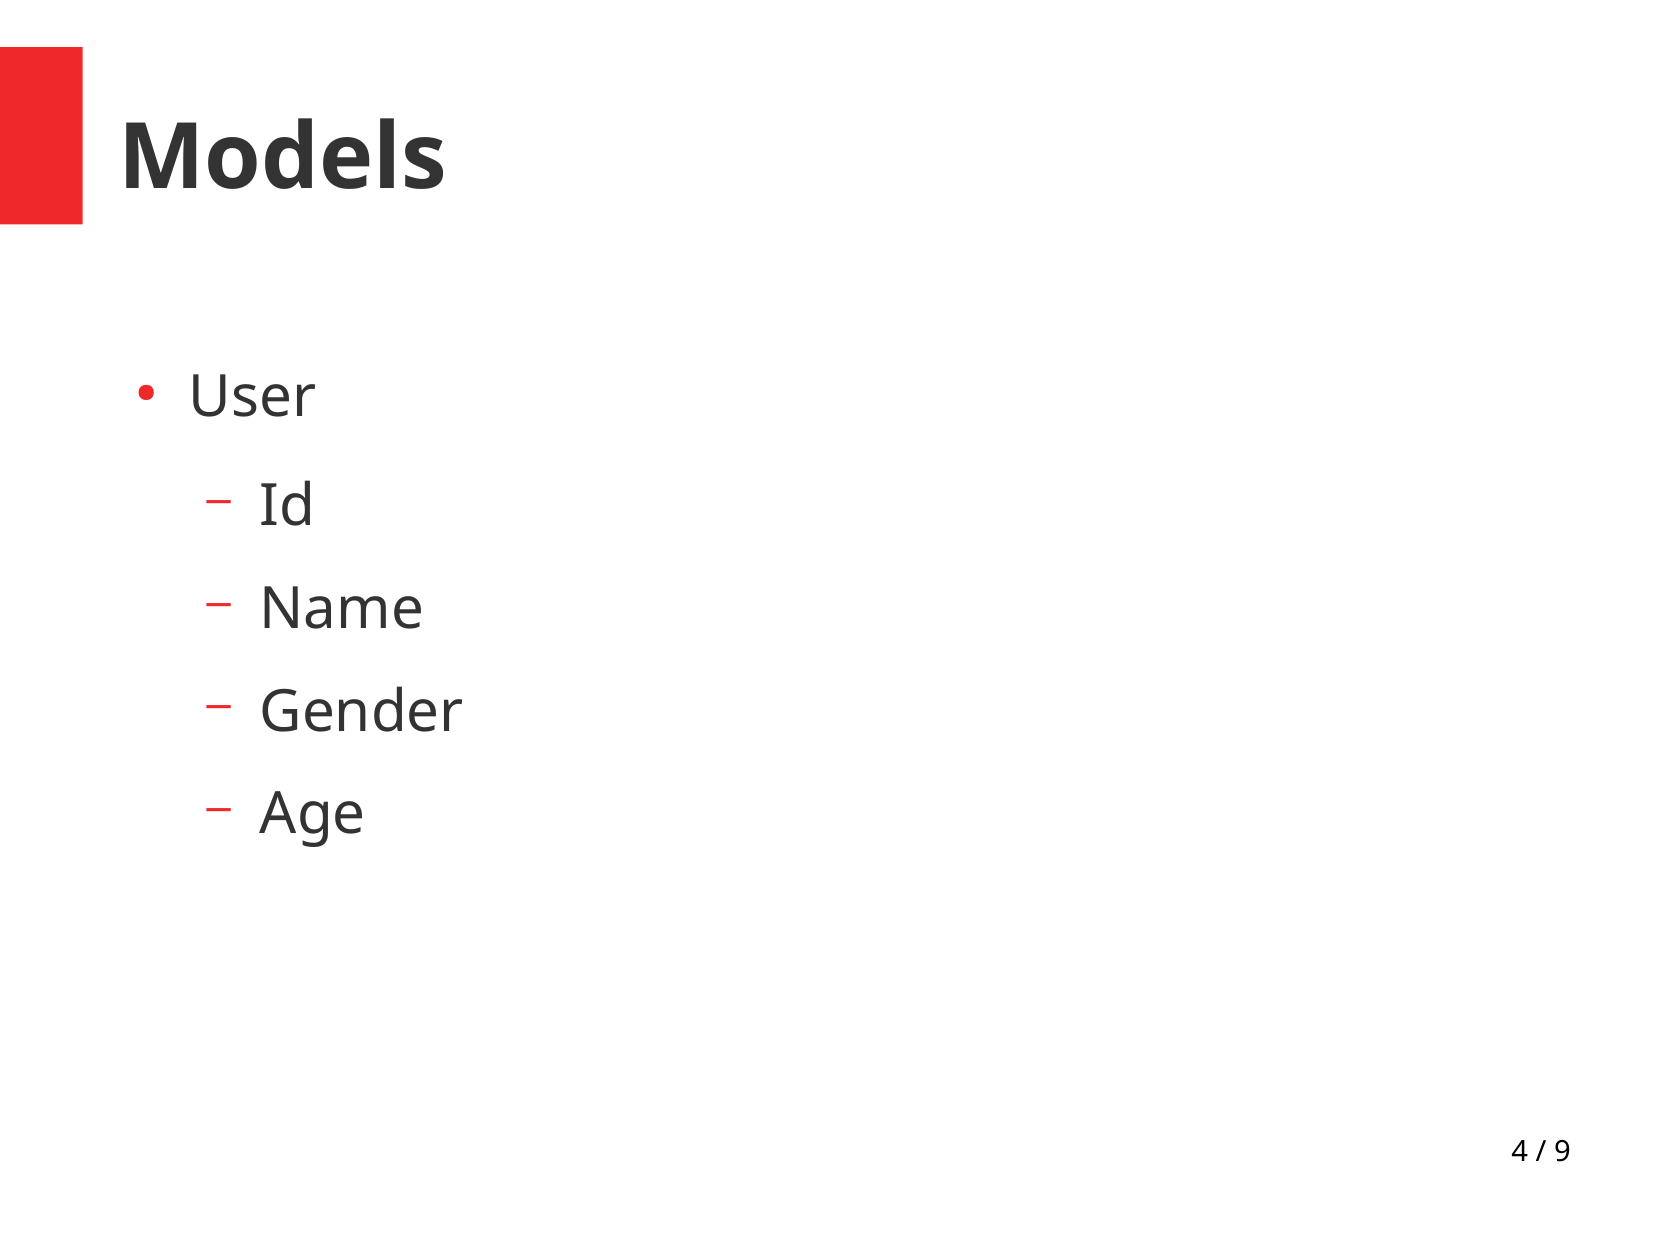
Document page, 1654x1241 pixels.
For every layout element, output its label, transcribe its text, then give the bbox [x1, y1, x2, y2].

title Models [118, 49, 1571, 257]
list User Id Name Gender Age [118, 354, 1536, 1074]
